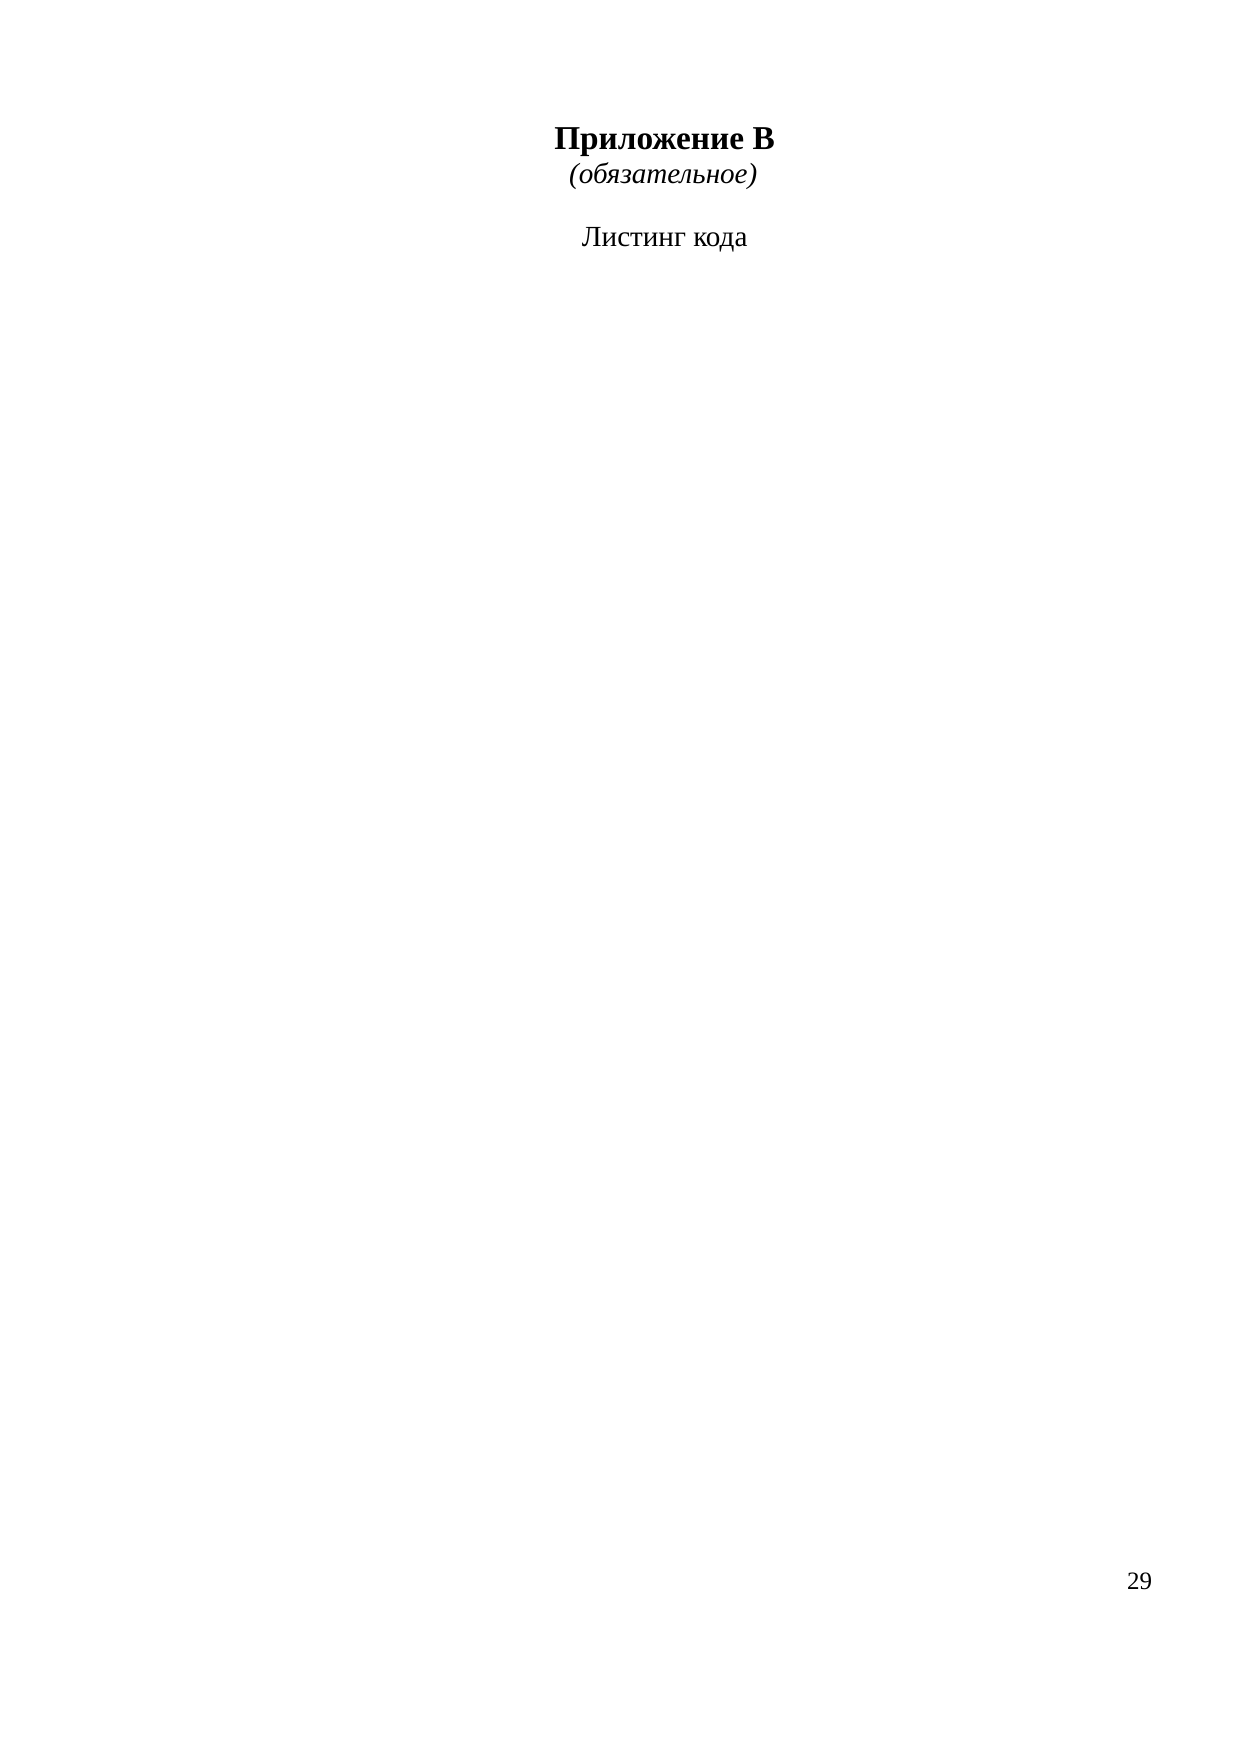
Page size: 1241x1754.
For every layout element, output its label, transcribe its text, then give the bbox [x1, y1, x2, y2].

text (обязательное) [177, 156, 1152, 190]
text Листинг кода [177, 219, 1152, 253]
subtitle Приложение В [177, 118, 1152, 156]
